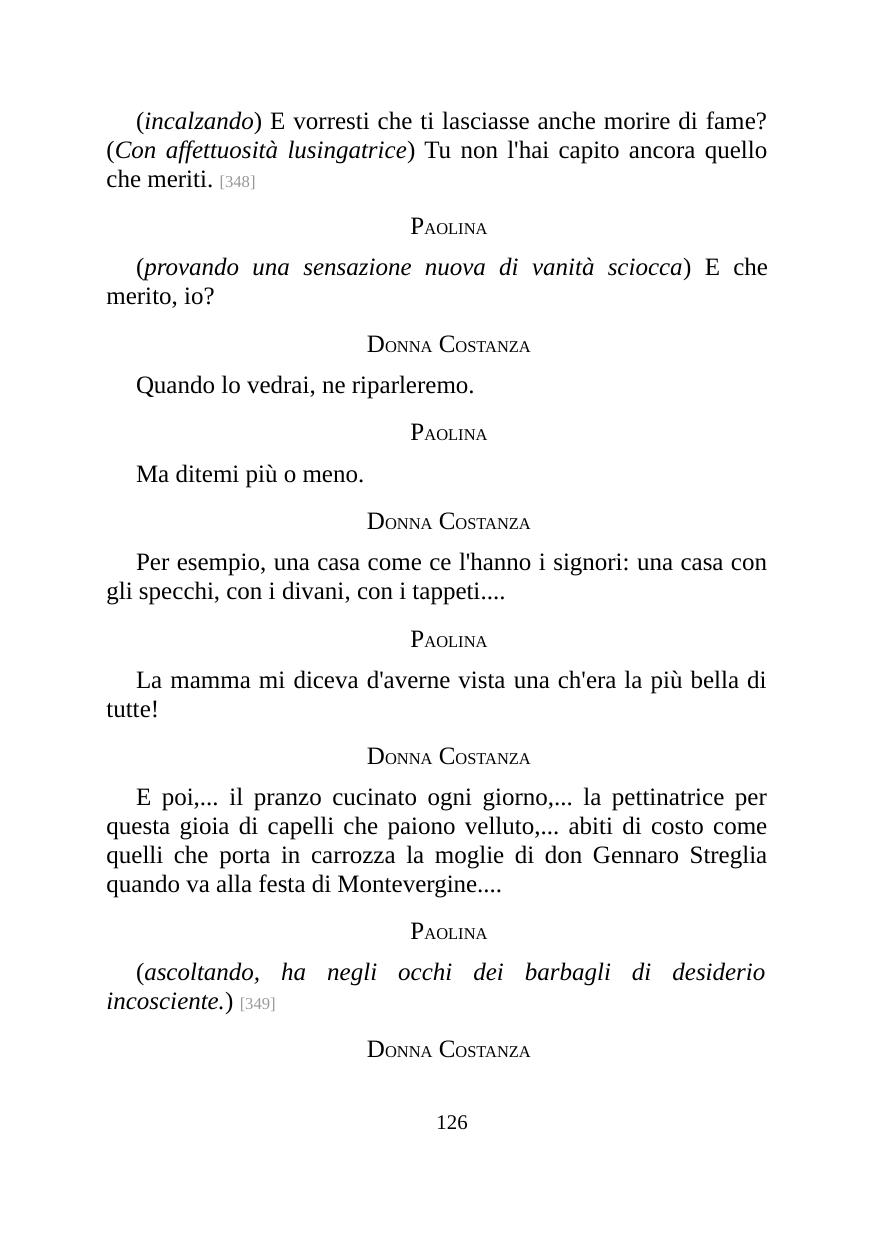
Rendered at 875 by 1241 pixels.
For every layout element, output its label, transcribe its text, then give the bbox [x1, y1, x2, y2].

text La mamma mi diceva d'averne vista una ch'era la più bella di tutte! [106, 665, 768, 722]
text Quando lo vedrai, ne riparleremo. [106, 370, 768, 399]
text Paolina [106, 211, 768, 240]
text (ascoltando, ha negli occhi dei barbagli di desiderio incosciente.) [349] [106, 957, 768, 1015]
text Donna Costanza [106, 506, 768, 535]
text Paolina [106, 916, 768, 945]
text Donna Costanza [106, 741, 768, 770]
text (incalzando) E vorresti che ti lasciasse anche morire di fame? (Con affettuosità lusingatrice) Tu non l'hai capito ancora quello che meriti. [348] [106, 106, 768, 192]
text Per esempio, una casa come ce l'hanno i signori: una casa con gli specchi, con i divani, con i tappeti.... [106, 547, 768, 605]
text Ma ditemi più o meno. [106, 459, 768, 487]
text Paolina [106, 624, 768, 652]
text Paolina [106, 417, 768, 446]
text (provando una sensazione nuova di vanità sciocca) E che merito, io? [106, 252, 768, 310]
text Donna Costanza [106, 329, 768, 357]
text E poi,... il pranzo cucinato ogni giorno,... la pettinatrice per questa gioia di capelli che paiono velluto,... abiti di costo come quelli che porta in carrozza la moglie di don Gennaro Streglia quando va alla festa di Montevergine.... [106, 782, 768, 897]
text Donna Costanza [106, 1034, 768, 1062]
